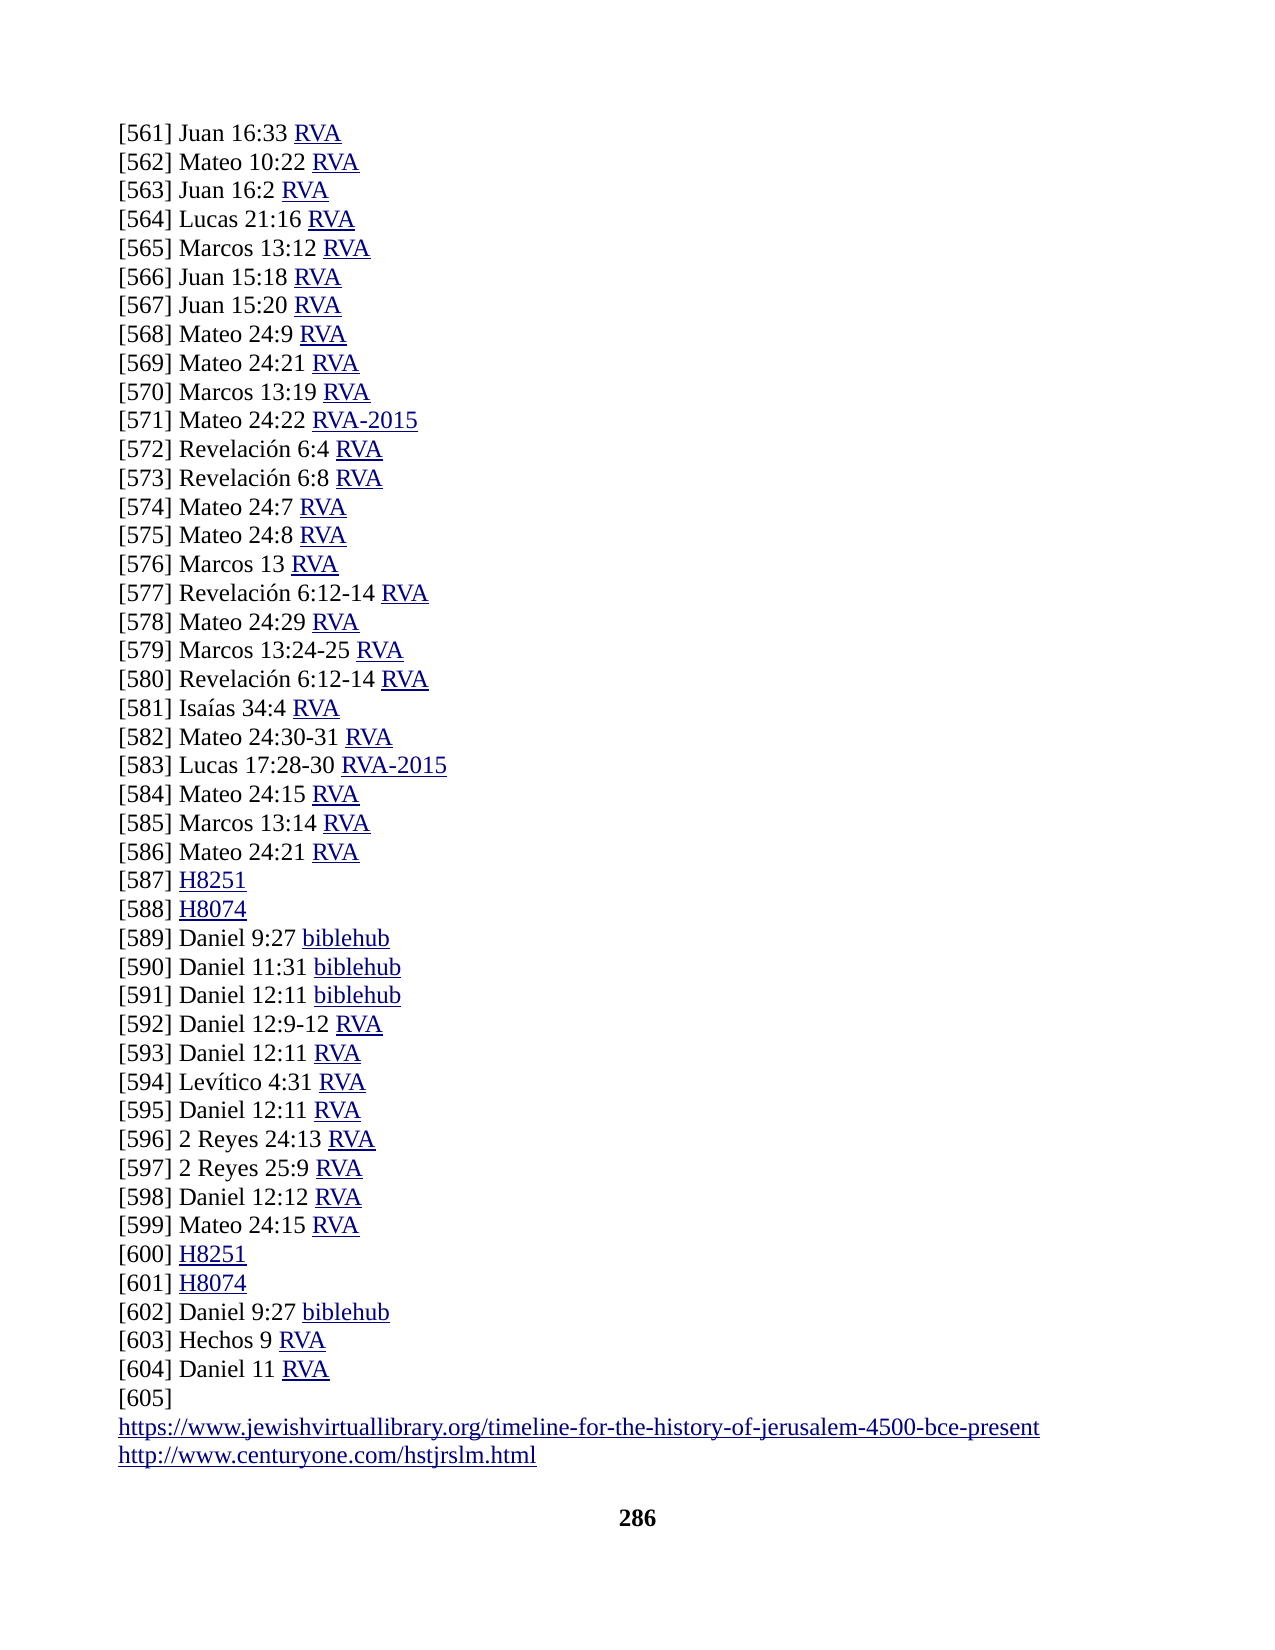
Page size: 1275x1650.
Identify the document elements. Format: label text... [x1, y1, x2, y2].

text H8074 [118, 1268, 1157, 1297]
text Isaías 34:4 RVA [118, 693, 1157, 722]
text Mateo 24:9 RVA [118, 319, 1157, 348]
text Daniel 12:11 RVA [118, 1038, 1157, 1067]
text Mateo 10:22 RVA [118, 147, 1157, 176]
text Revelación 6:8 RVA [118, 463, 1157, 492]
text Daniel 12:12 RVA [118, 1182, 1157, 1211]
text Marcos 13 RVA [118, 549, 1157, 578]
text Lucas 17:28-30 RVA-2015 [118, 751, 1157, 779]
text Daniel 12:11 RVA [118, 1096, 1157, 1124]
text Lucas 21:16 RVA [118, 204, 1157, 233]
text H8251 [118, 866, 1157, 894]
text Daniel 12:9-12 RVA [118, 1009, 1157, 1038]
text Levítico 4:31 RVA [118, 1067, 1157, 1096]
text http://www.centuryone.com/hstjrslm.html [118, 1441, 1157, 1469]
text Mateo 24:15 RVA [118, 1211, 1157, 1239]
text Juan 15:20 RVA [118, 291, 1157, 319]
text Daniel 9:27 biblehub [118, 1297, 1157, 1326]
text Marcos 13:12 RVA [118, 233, 1157, 262]
text H8251 [118, 1239, 1157, 1268]
text Mateo 24:29 RVA [118, 607, 1157, 636]
text Juan 16:33 RVA [118, 118, 1157, 147]
text Marcos 13:24-25 RVA [118, 636, 1157, 664]
text Mateo 24:30-31 RVA [118, 722, 1157, 751]
text Revelación 6:4 RVA [118, 434, 1157, 463]
text Hechos 9 RVA [118, 1326, 1157, 1354]
text Revelación 6:12-14 RVA [118, 578, 1157, 607]
text Marcos 13:14 RVA [118, 808, 1157, 837]
text Mateo 24:15 RVA [118, 779, 1157, 808]
text Juan 15:18 RVA [118, 262, 1157, 291]
text Marcos 13:19 RVA [118, 377, 1157, 406]
text Mateo 24:7 RVA [118, 492, 1157, 521]
text 2 Reyes 24:13 RVA [118, 1124, 1157, 1153]
text 2 Reyes 25:9 RVA [118, 1153, 1157, 1182]
text Mateo 24:21 RVA [118, 837, 1157, 866]
text H8074 [118, 894, 1157, 923]
text Daniel 11 RVA [118, 1354, 1157, 1383]
text Revelación 6:12-14 RVA [118, 664, 1157, 693]
text Mateo 24:21 RVA [118, 348, 1157, 377]
text Juan 16:2 RVA [118, 176, 1157, 204]
text Daniel 9:27 biblehub [118, 923, 1157, 952]
text Mateo 24:8 RVA [118, 521, 1157, 549]
text Mateo 24:22 RVA-2015 [118, 406, 1157, 434]
text https://www.jewishvirtuallibrary.org/timeline-for-the-history-of-jerusalem-4500-bce-present [118, 1412, 1157, 1441]
text Daniel 12:11 biblehub [118, 981, 1157, 1009]
text Daniel 11:31 biblehub [118, 952, 1157, 981]
